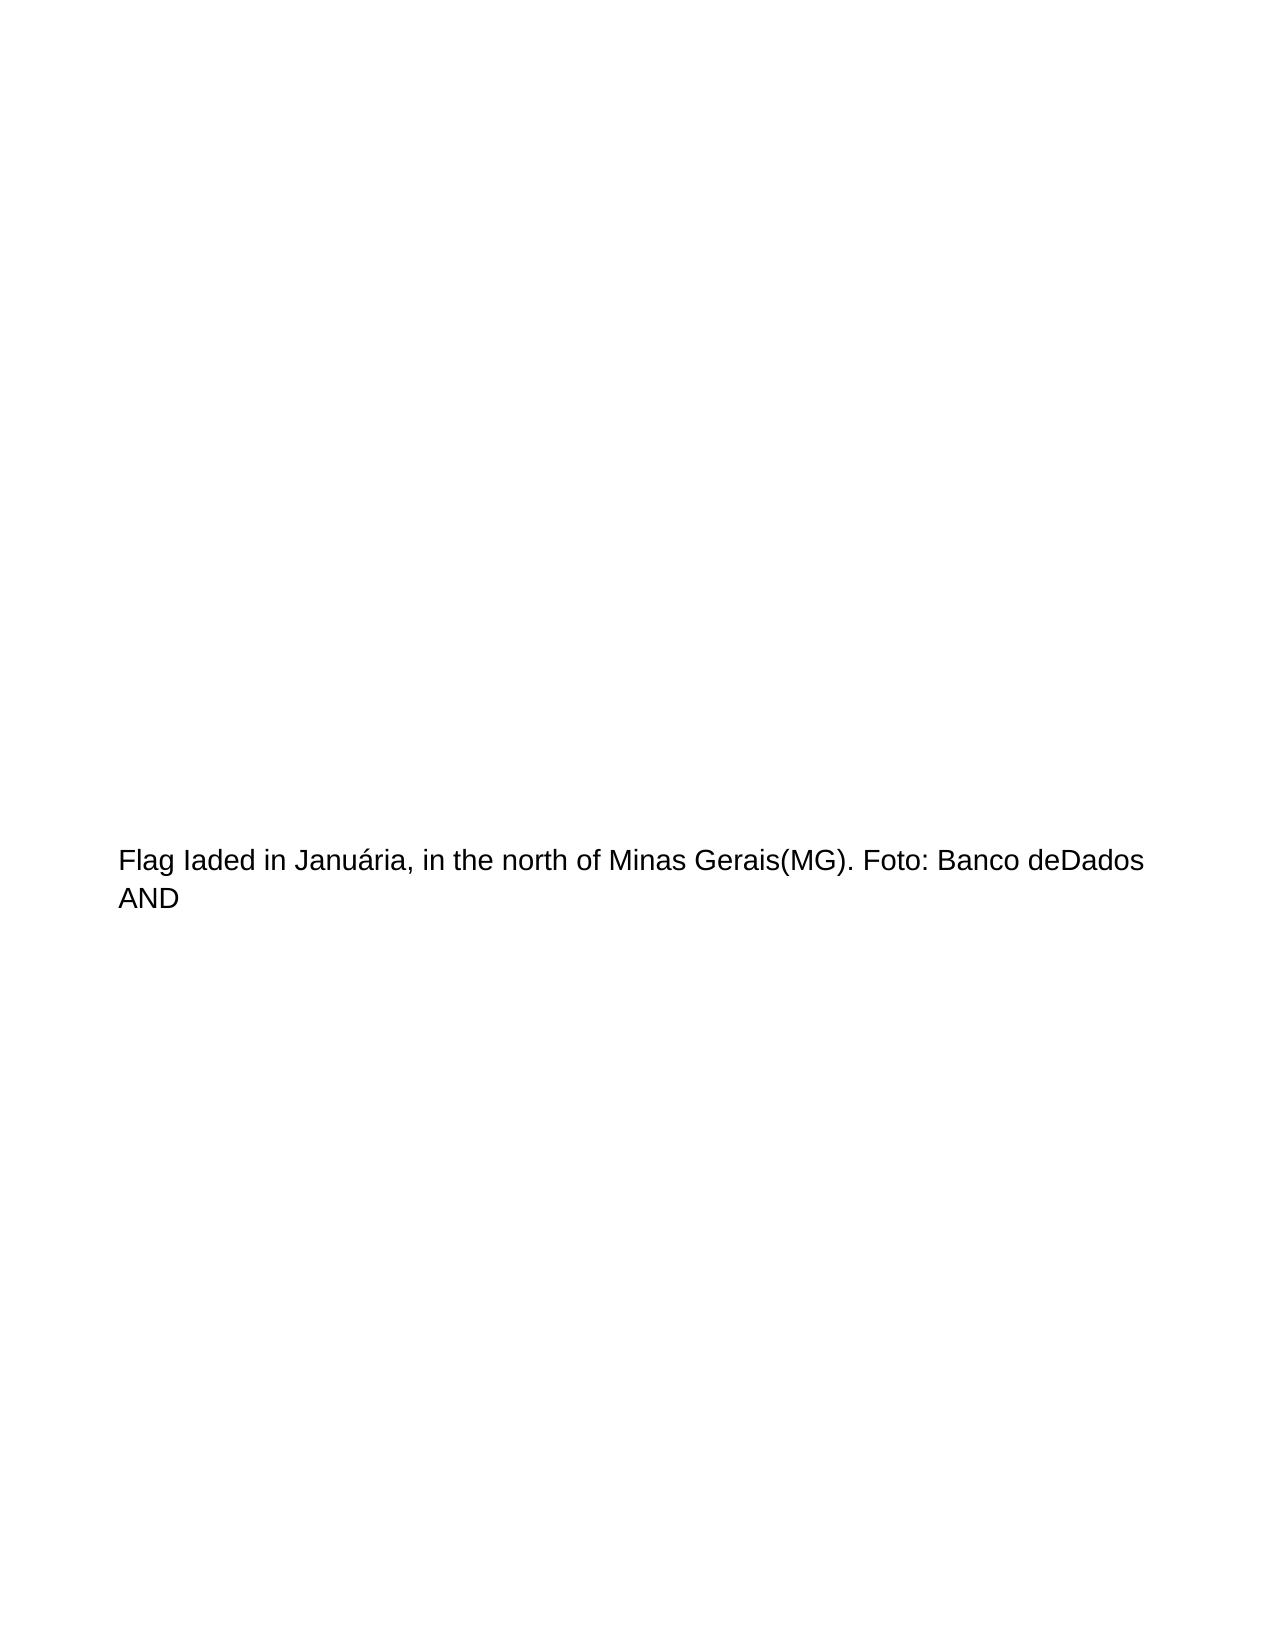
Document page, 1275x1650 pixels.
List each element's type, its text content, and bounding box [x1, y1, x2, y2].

text Flag Iaded in Januária, in the north of Minas Gerais(MG). Foto: Banco deDados AND [118, 118, 1157, 915]
